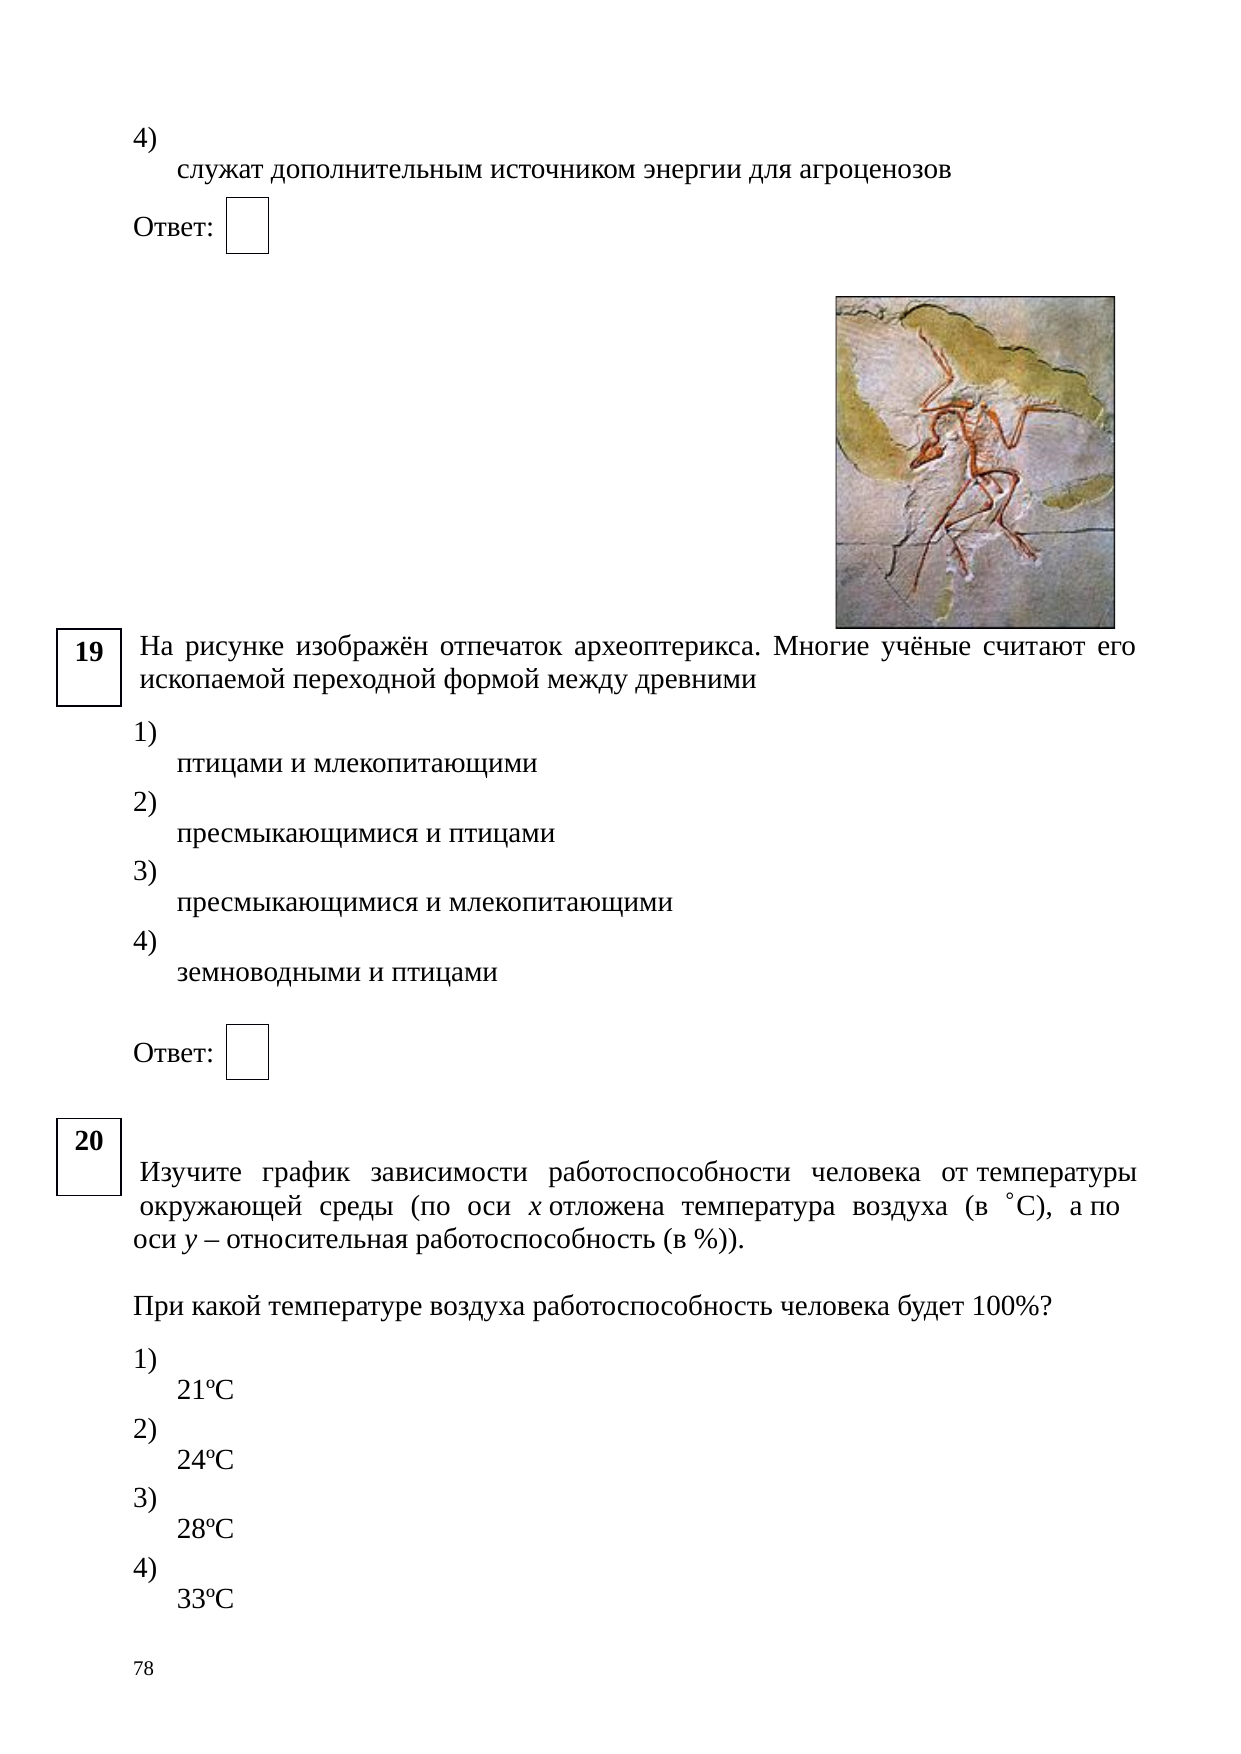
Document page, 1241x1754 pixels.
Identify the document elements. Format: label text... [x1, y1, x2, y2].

table_header 21ºС [177, 1339, 1108, 1408]
table_header 1) [133, 712, 177, 781]
table_cell 28ºС [177, 1478, 1108, 1547]
text Изучите график зависимости работоспособности человека от температуры окружающей среды (по оси х отложена температура воздуха (в С), а по оси у – относительная работоспособность (в %)). [133, 1154, 1137, 1255]
table_header Ответ: [133, 197, 226, 253]
table_cell 4) [133, 920, 177, 990]
table_cell 33ºС [177, 1547, 1108, 1617]
table_cell служат дополнительным источником энергии для агроценозов [177, 118, 1107, 188]
text 20 [60, 1121, 118, 1193]
table_header [824, 297, 835, 628]
text На рисунке изображён отпечаток археоптерикса. Многие учёные считают его ископаемой переходной формой между древними [133, 628, 1137, 695]
text При какой температуре воздуха работоспособность человека будет 100%? [133, 1288, 1137, 1322]
table_cell 24ºС [177, 1408, 1108, 1478]
table_header [1116, 297, 1137, 628]
table_header Ответ: [133, 1024, 226, 1079]
text 19 [60, 632, 118, 703]
table_cell пресмыкающимися и птицами [177, 781, 694, 851]
table_header [227, 1025, 268, 1079]
table_cell 3) [133, 1478, 177, 1547]
table_cell 4) [133, 118, 177, 188]
table_header [227, 198, 268, 253]
table_header птицами и млекопитающими [177, 712, 694, 781]
table_cell 4) [133, 1547, 177, 1617]
table_cell пресмыкающимися и млекопитающими [177, 851, 694, 920]
table_header 1) [133, 1339, 177, 1408]
table_cell 3) [133, 851, 177, 920]
table_cell 2) [133, 781, 177, 851]
table_cell земноводными и птицами [177, 920, 694, 990]
table_cell 2) [133, 1408, 177, 1478]
picture [835, 296, 1116, 629]
